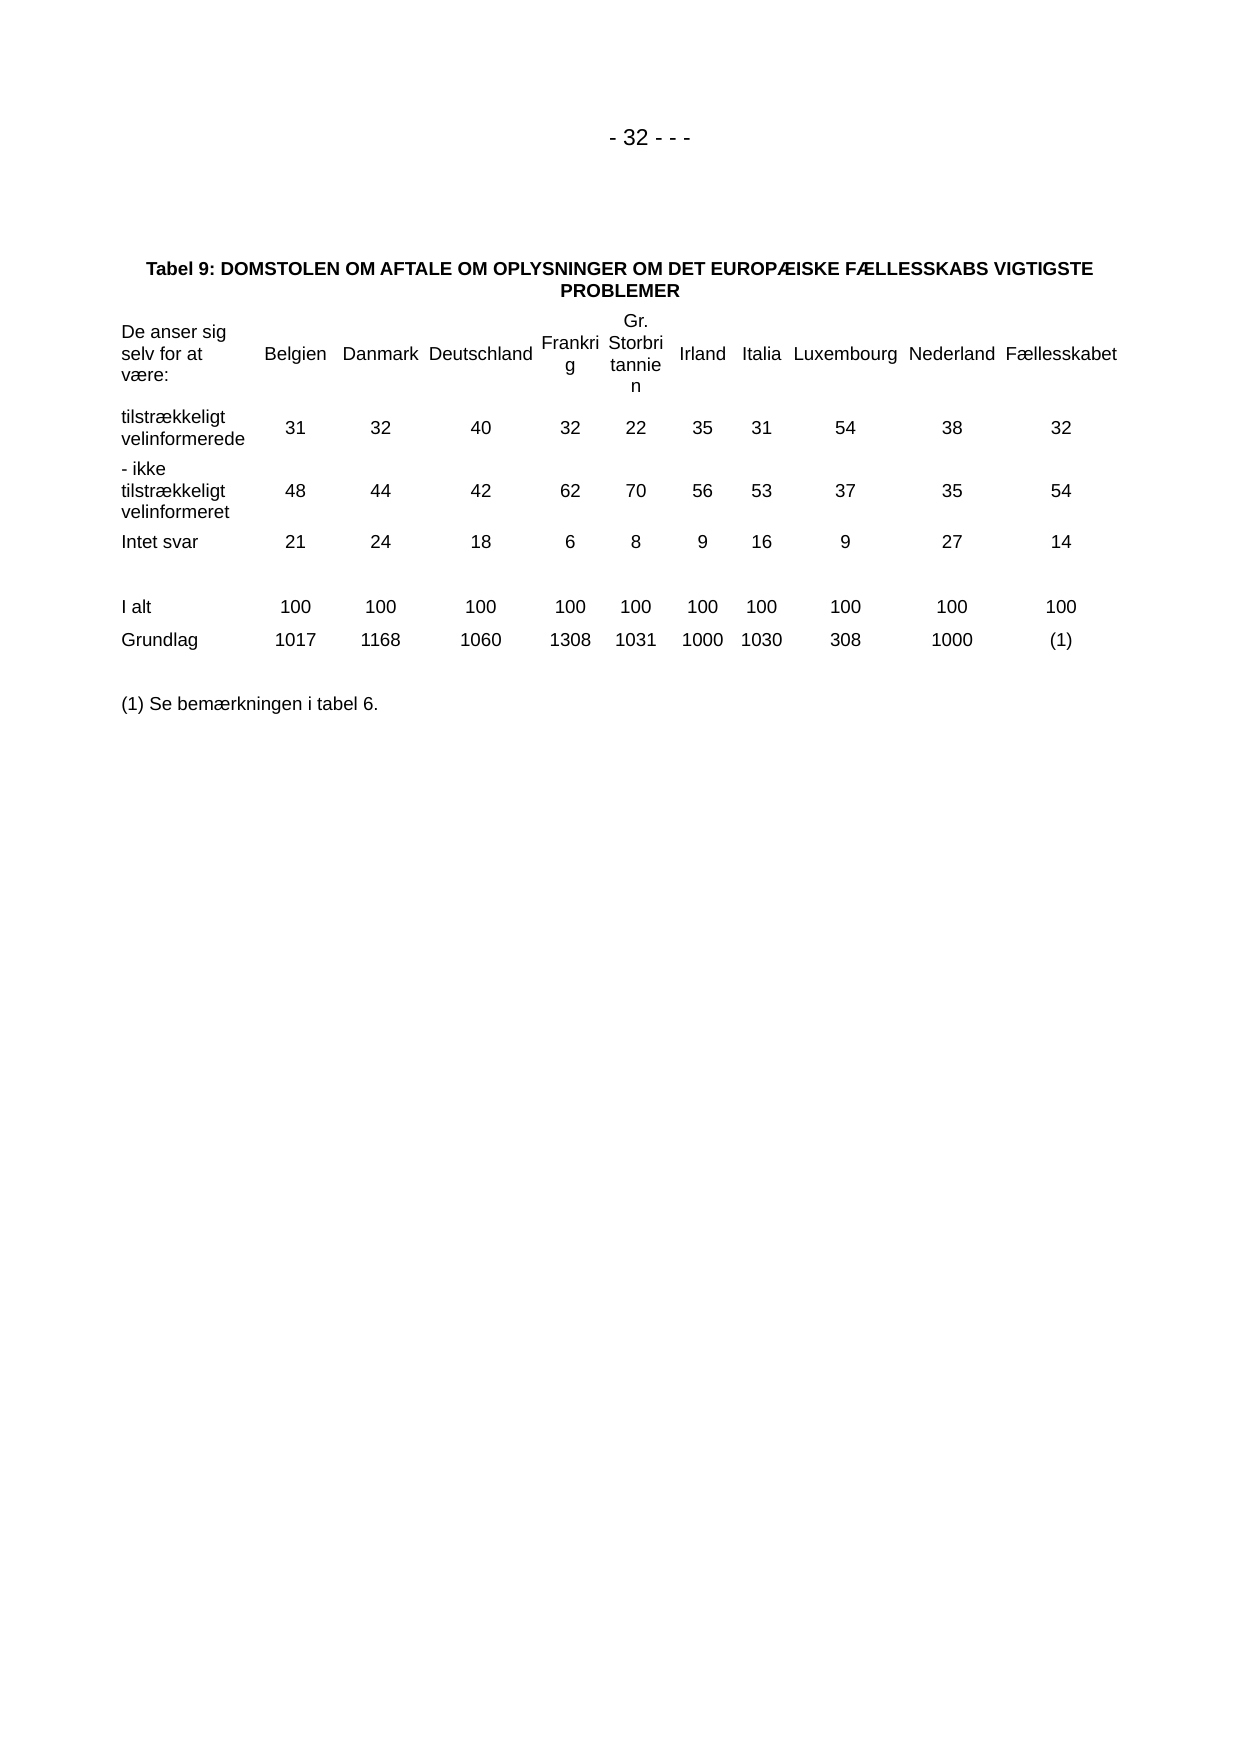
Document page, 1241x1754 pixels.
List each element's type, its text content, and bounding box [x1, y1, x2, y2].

table_cell tilstrækkeligt velinformerede [118, 400, 253, 455]
table_cell [904, 655, 1000, 688]
table_cell [538, 655, 603, 688]
table_header Tabel 9: DOMSTOLEN OM AFTALE OM OPLYSNINGER OM DET EUROPÆISKE FÆLLESSKABS VIGTIGSTE PROBLEMER [118, 252, 1122, 307]
table_cell De anser sig selv for at være: [118, 308, 253, 399]
table_cell 100 [337, 591, 424, 623]
table_cell [253, 558, 337, 591]
table_cell 1060 [424, 623, 538, 655]
table_cell 32 [538, 400, 603, 455]
table_cell 32 [1000, 400, 1122, 455]
table_cell 1030 [736, 623, 787, 655]
table_cell Nederland [904, 308, 1000, 399]
table_cell 48 [253, 455, 337, 526]
table_cell [1000, 655, 1122, 688]
table_cell 42 [424, 455, 538, 526]
table_cell 38 [904, 400, 1000, 455]
table_cell 100 [736, 591, 787, 623]
table_cell Grundlag [118, 623, 253, 655]
table_cell 1168 [337, 623, 424, 655]
table_cell 6 [538, 526, 603, 558]
table_cell [118, 655, 253, 688]
table_cell 100 [787, 591, 904, 623]
table_cell 9 [787, 526, 904, 558]
table_cell 18 [424, 526, 538, 558]
table_cell 1000 [904, 623, 1000, 655]
table_cell 1308 [538, 623, 603, 655]
table_cell 1017 [253, 623, 337, 655]
table_cell (1) [1000, 623, 1122, 655]
table_cell Deutschland [424, 308, 538, 399]
table_cell 21 [253, 526, 337, 558]
table_cell 100 [253, 591, 337, 623]
table_cell 308 [787, 623, 904, 655]
table_cell Fællesskabet [1000, 308, 1122, 399]
table_cell [603, 655, 669, 688]
table_cell 100 [904, 591, 1000, 623]
table_cell [787, 558, 904, 591]
table_cell Irland [669, 308, 736, 399]
table_cell [787, 655, 904, 688]
table_cell 8 [603, 526, 669, 558]
table_cell 31 [253, 400, 337, 455]
table_cell 100 [1000, 591, 1122, 623]
table_cell Gr. Storbritannien [603, 308, 669, 399]
table_cell 37 [787, 455, 904, 526]
table_cell Intet svar [118, 526, 253, 558]
table_cell Danmark [337, 308, 424, 399]
table_cell 24 [337, 526, 424, 558]
table_cell 32 [337, 400, 424, 455]
table_cell 22 [603, 400, 669, 455]
table_cell 56 [669, 455, 736, 526]
table_cell Luxembourg [787, 308, 904, 399]
table_cell 1000 [669, 623, 736, 655]
table_cell 1031 [603, 623, 669, 655]
table_cell 54 [1000, 455, 1122, 526]
table_cell Belgien [253, 308, 337, 399]
table_cell [736, 655, 787, 688]
table_cell Italia [736, 308, 787, 399]
table_cell 35 [904, 455, 1000, 526]
table_cell I alt [118, 591, 253, 623]
table_cell 100 [603, 591, 669, 623]
table_cell 100 [669, 591, 736, 623]
table_cell 70 [603, 455, 669, 526]
table_cell 100 [424, 591, 538, 623]
table_cell 40 [424, 400, 538, 455]
table_cell [424, 655, 538, 688]
table_cell 53 [736, 455, 787, 526]
table_cell 44 [337, 455, 424, 526]
table_cell [538, 558, 603, 591]
table_cell 35 [669, 400, 736, 455]
table_cell [118, 558, 253, 591]
table_cell (1) Se bemærkningen i tabel 6. [118, 688, 1122, 720]
table_cell 31 [736, 400, 787, 455]
table_cell [337, 655, 424, 688]
table_cell 9 [669, 526, 736, 558]
table_cell [337, 558, 424, 591]
table_cell 62 [538, 455, 603, 526]
table_cell - ikke tilstrækkeligt velinformeret [118, 455, 253, 526]
table_cell [424, 558, 538, 591]
table_cell [603, 558, 669, 591]
table_cell 16 [736, 526, 787, 558]
table_cell 27 [904, 526, 1000, 558]
table_cell [904, 558, 1000, 591]
table_cell Frankrig [538, 308, 603, 399]
table_cell 14 [1000, 526, 1122, 558]
table_cell 54 [787, 400, 904, 455]
table_cell [669, 558, 736, 591]
table_cell [669, 655, 736, 688]
table_cell 100 [538, 591, 603, 623]
table_cell [736, 558, 787, 591]
table_cell [253, 655, 337, 688]
table_cell [1000, 558, 1122, 591]
